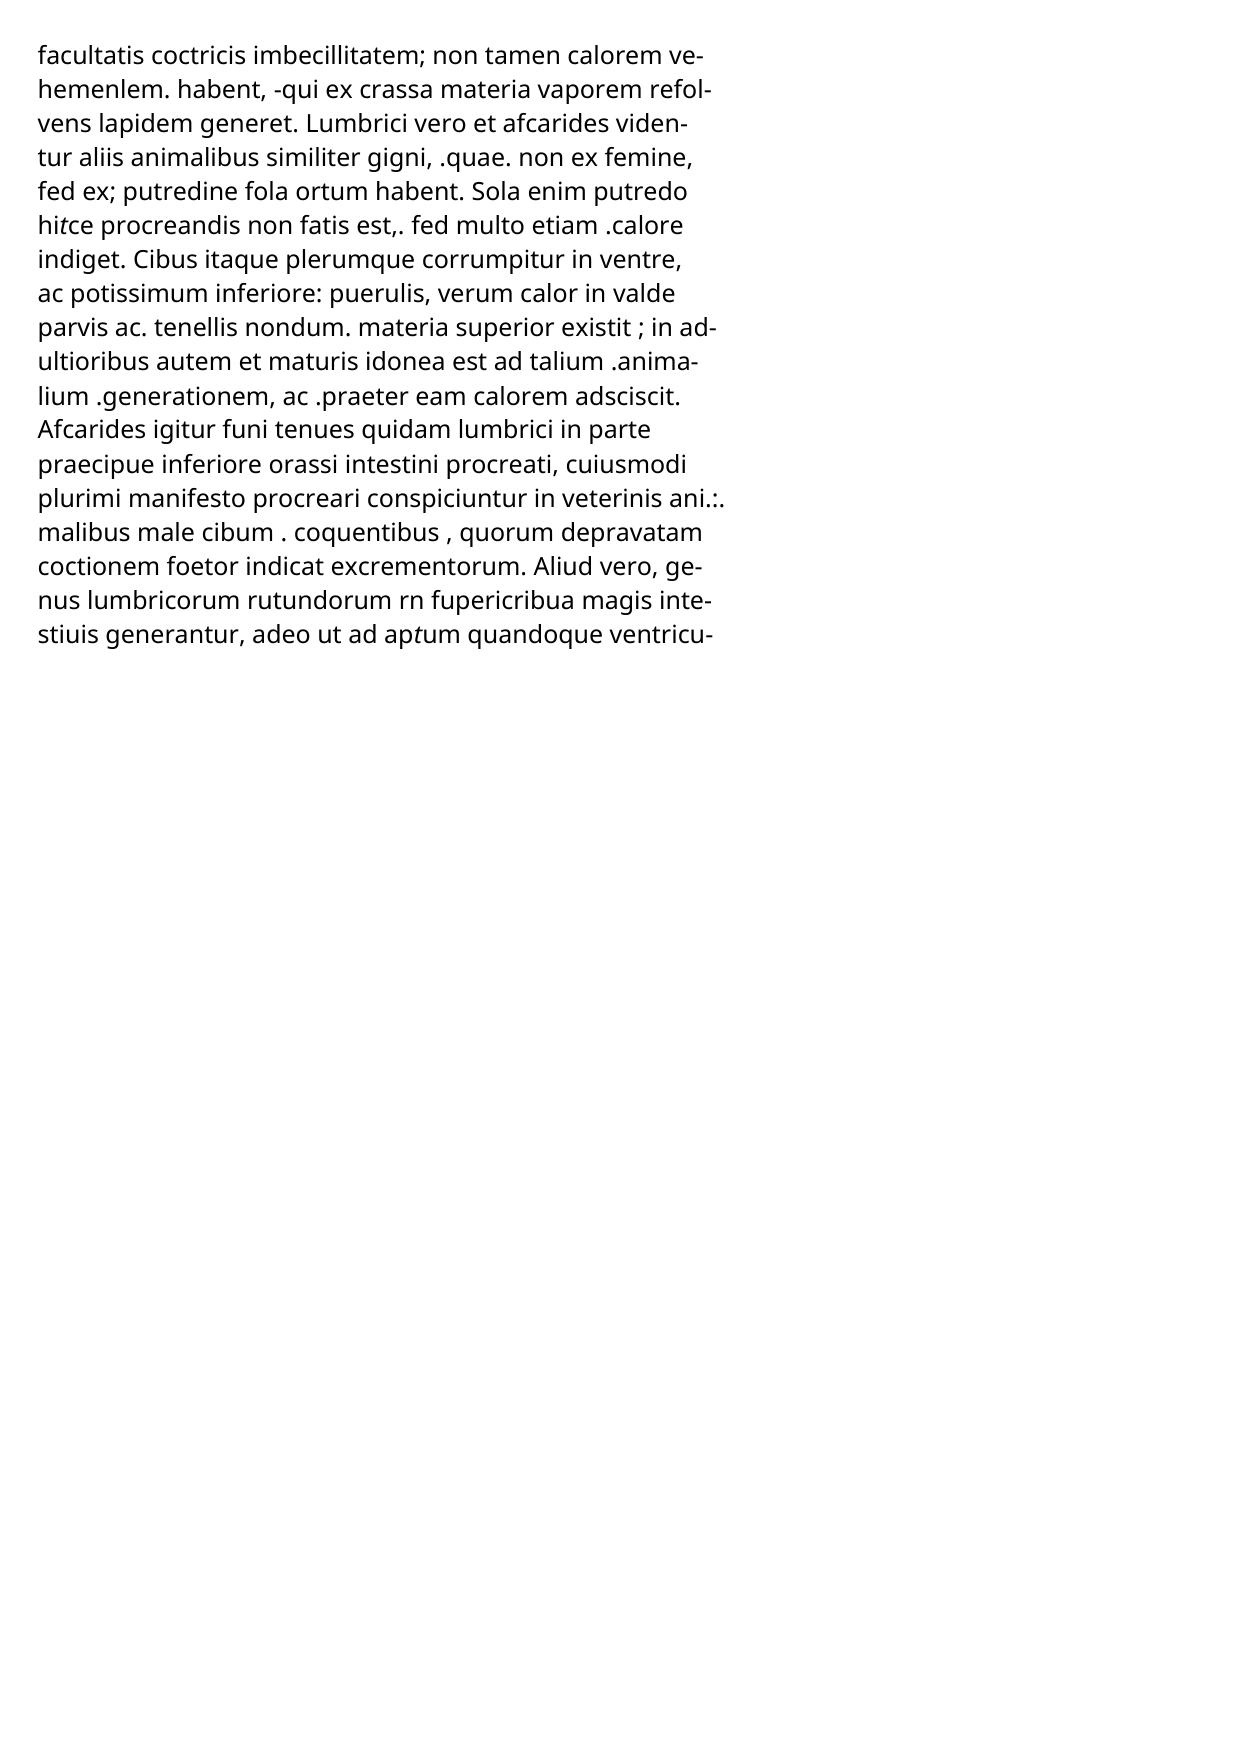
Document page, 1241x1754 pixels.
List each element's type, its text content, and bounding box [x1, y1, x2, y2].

text facultatis coctricis imbecillitatem; non tamen calorem ve- hemenlem. habent, -qui ex crassa materia vaporem refol- vens lapidem generet. Lumbrici vero et afcarides viden- tur aliis animalibus similiter gigni, .quae. non ex femine, fed ex; putredine fola ortum habent. Sola enim putredo hitce procreandis non fatis est,. fed multo etiam .calore indiget. Cibus itaque plerumque corrumpitur in ventre, ac potissimum inferiore: puerulis, verum calor in valde parvis ac. tenellis nondum. materia superior existit ; in ad- ultioribus autem et maturis idonea est ad talium .anima- lium .generationem, ac .praeter eam calorem adsciscit. Afcarides igitur funi tenues quidam lumbrici in parte praecipue inferiore orassi intestini procreati, cuiusmodi plurimi manifesto procreari conspiciuntur in veterinis ani.:. malibus male cibum . coquentibus , quorum depravatam coctionem foetor indicat excrementorum. Aliud vero, ge- nus lumbricorum rutundorum rn fupericribua magis inte- stiuis generantur, adeo ut ad aptum quandoque ventricu- [37, 37, 1203, 651]
